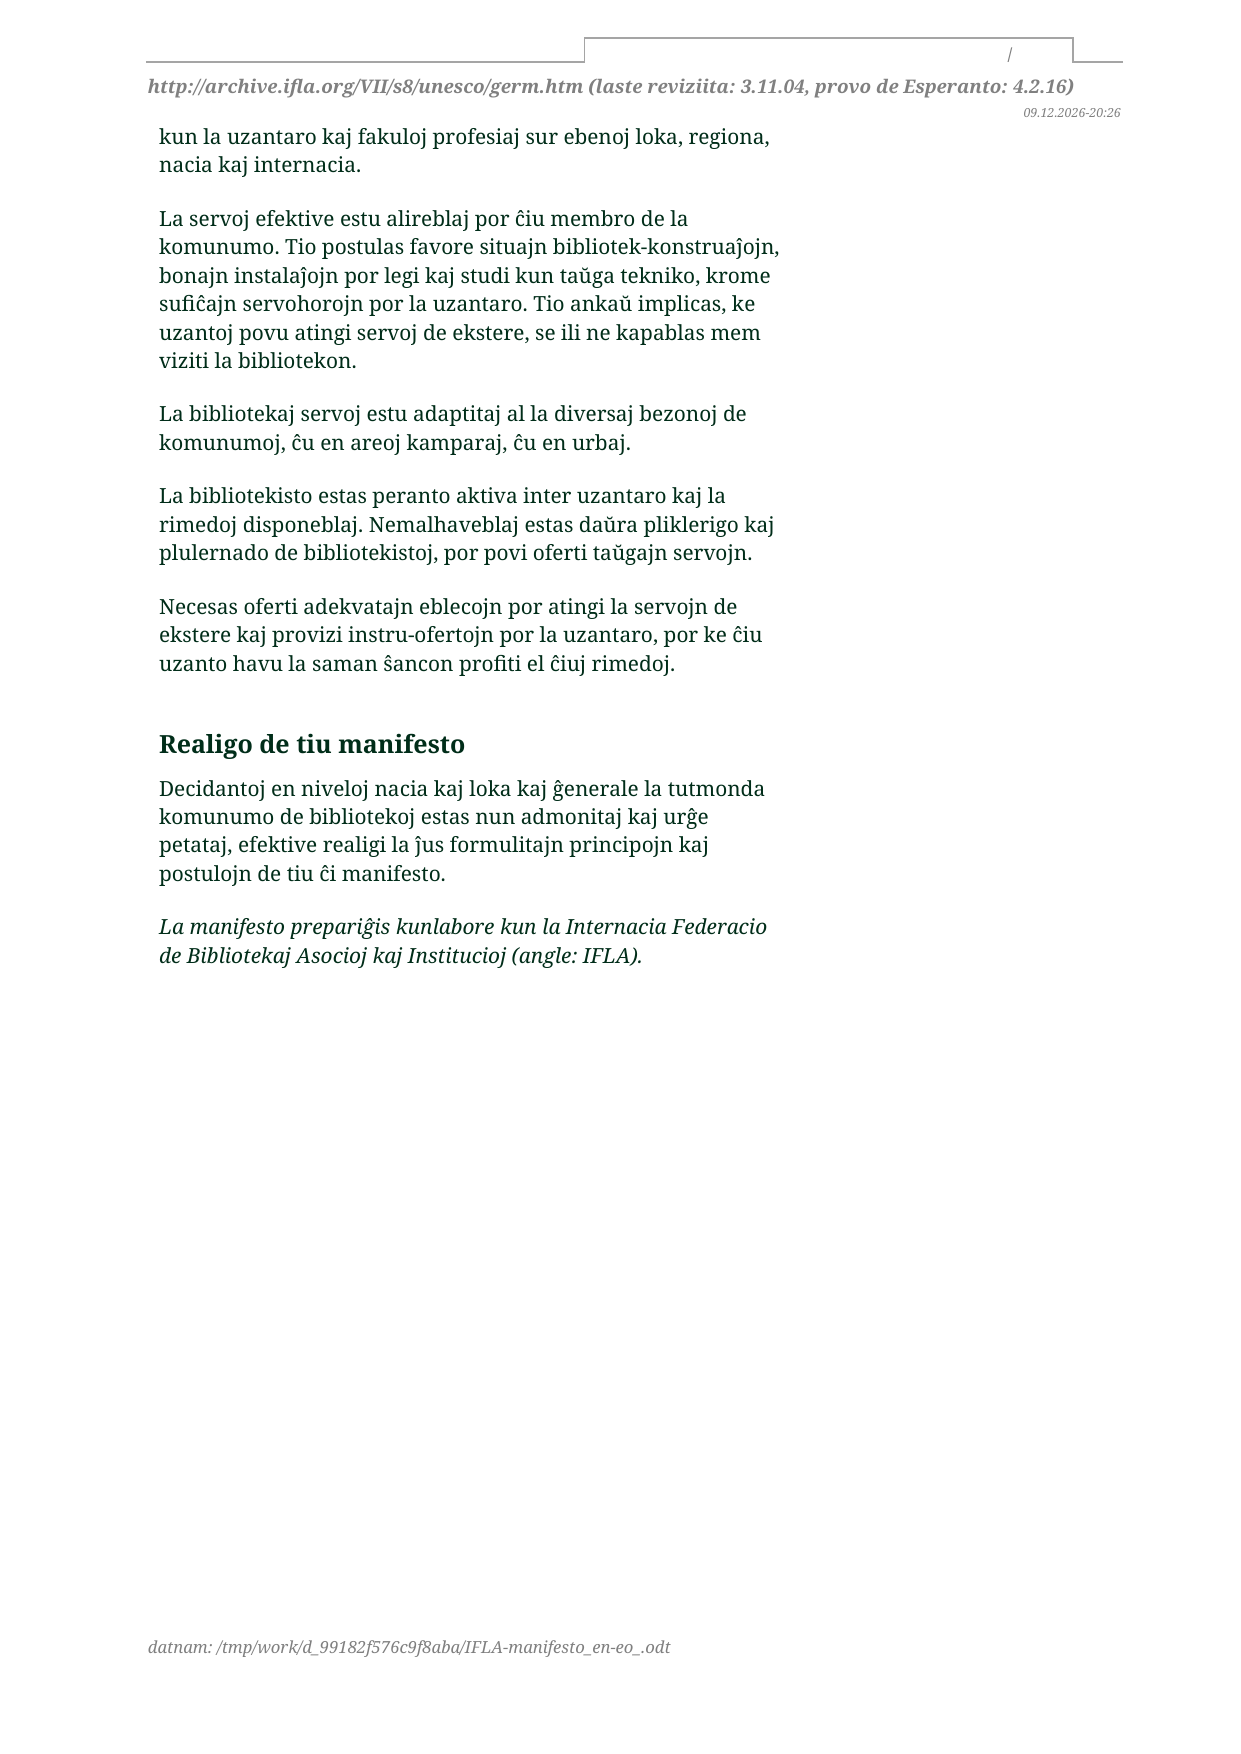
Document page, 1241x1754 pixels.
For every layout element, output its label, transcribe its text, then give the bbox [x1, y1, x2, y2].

table_header kun la uzantaro kaj fakuloj profesiaj sur ebenoj loka, regiona, nacia kaj internacia. La servoj efektive estu alireblaj por ĉiu membro de la komunumo. Tio postulas favore situajn bibliotek-konstruaĵojn, bonajn instalaĵojn por legi kaj studi kun taŭga tekniko, krome sufiĉajn servohorojn por la uzantaro. Tio ankaŭ implicas, ke uzantoj povu atingi servoj de ekstere, se ili ne kapablas mem viziti la bibliotekon. La bibliotekaj servoj estu adaptitaj al la diversaj bezonoj de komunumoj, ĉu en areoj kamparaj, ĉu en urbaj. La bibliotekisto estas peranto aktiva inter uzantaro kaj la rimedoj disponeblaj. Nemalhaveblaj estas daŭra pliklerigo kaj plulernado de bibliotekistoj, por povi oferti taŭgajn servojn. Necesas oferti adekvatajn eblecojn por atingi la servojn de ekstere kaj provizi instru-ofertojn por la uzantaro, por ke ĉiu uzanto havu la saman ŝancon profiti el ĉiuj rimedoj. Realigo de tiu manifesto Decidantoj en niveloj nacia kaj loka kaj ĝenerale la tutmonda komunumo de bibliotekoj estas nun admonitaj kaj urĝe petataj, efektive realigi la ĵus formulitajn principojn kaj postulojn de tiu ĉi manifesto. La manifesto prepariĝis kunlabore kun la Internacia Federacio de Bibliotekaj Asocioj kaj Institucioj (angle: IFLA). [148, 122, 797, 994]
